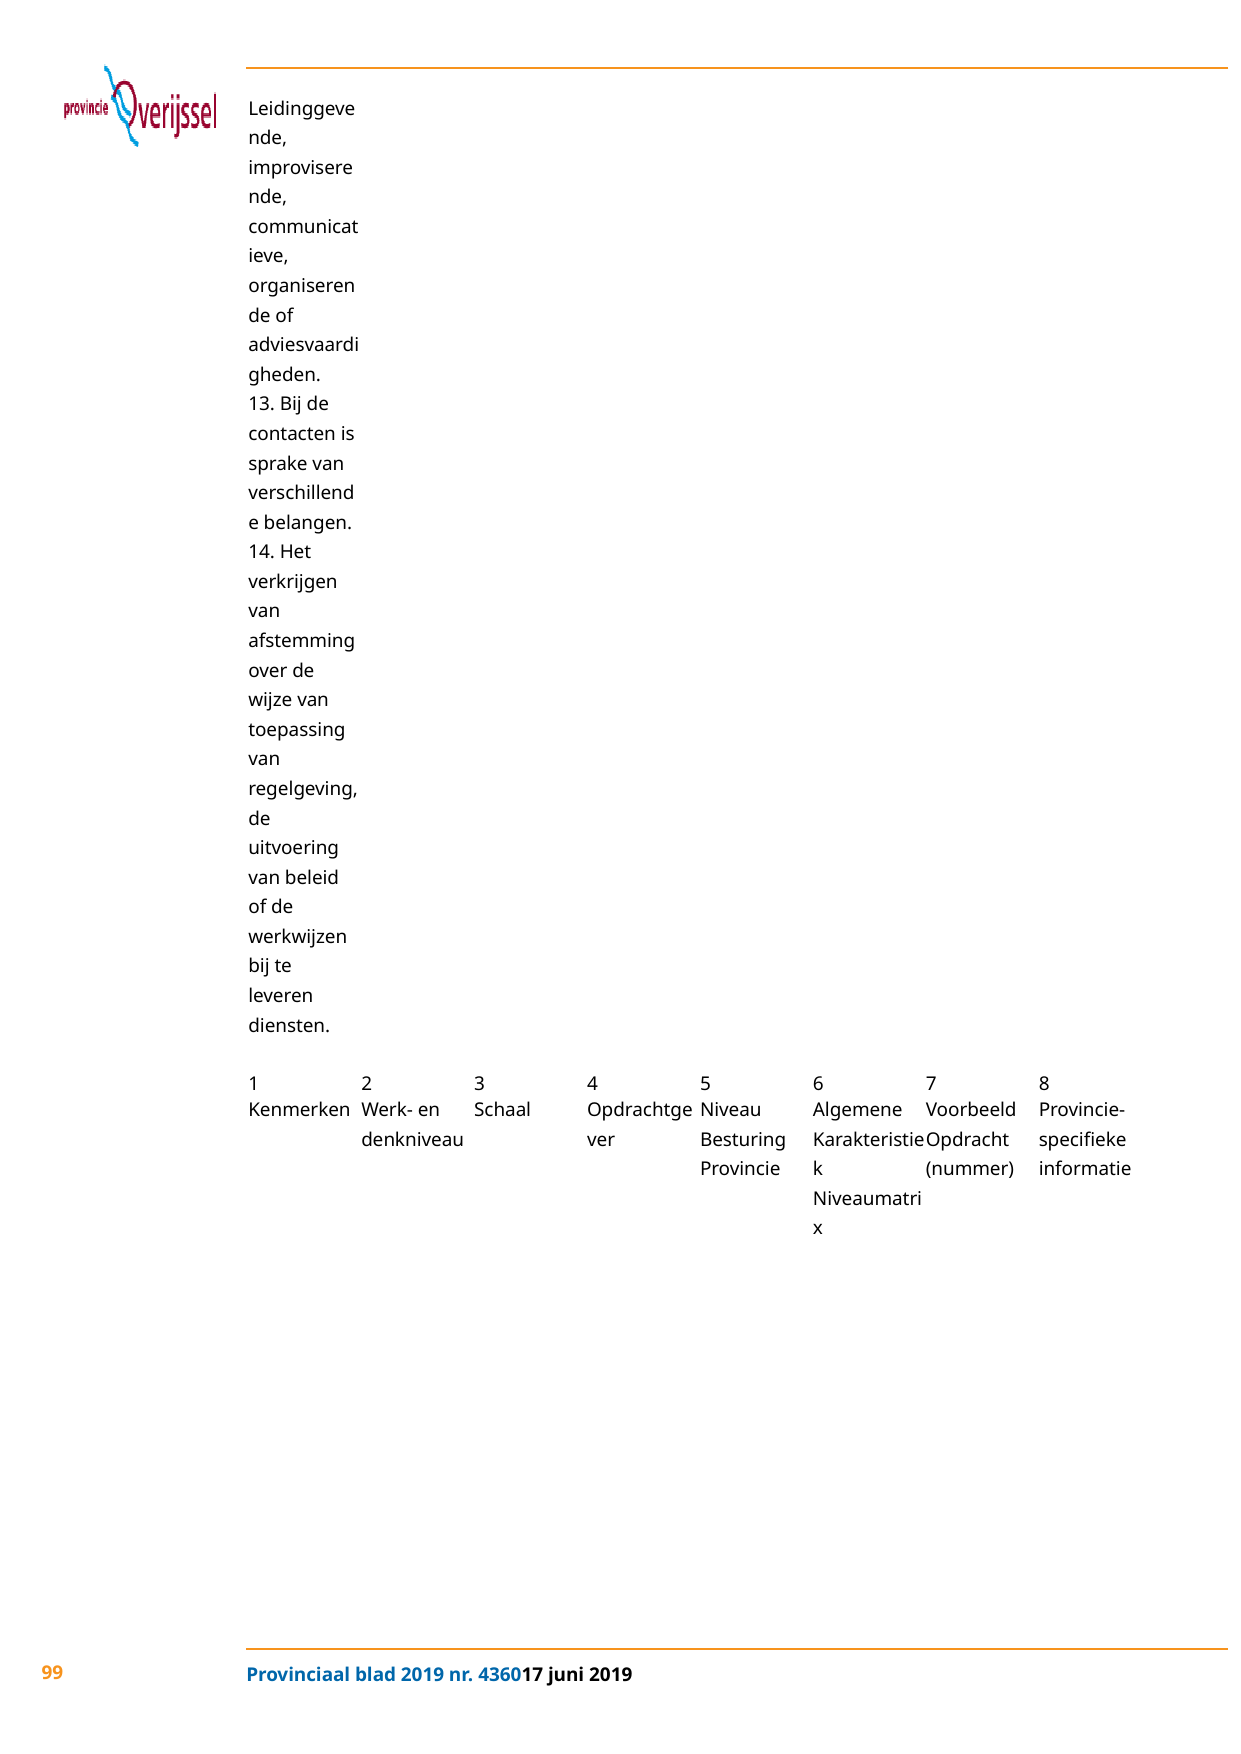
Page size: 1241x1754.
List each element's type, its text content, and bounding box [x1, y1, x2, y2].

table_cell Voorbeeld Opdracht (nummer) [926, 1096, 1038, 1240]
table_cell [700, 95, 813, 1038]
table_header 8 [1039, 1071, 1152, 1096]
table_header 3 [474, 1071, 587, 1096]
table_header 1 [248, 1071, 361, 1096]
table_cell Provincie-specifieke informatie [1039, 1096, 1152, 1240]
table_cell Schaal [474, 1096, 587, 1240]
table_cell Niveau Besturing Provincie [700, 1096, 813, 1240]
table_cell Leidinggevende, improviserende, communicatieve, organiserende of adviesvaardigheden. 13. Bij de contacten is sprake van verschillende belangen. 14. Het verkrijgen van afstemming over de wijze van toepassing van regelgeving, de uitvoering van beleid of de werkwijzen bij te leveren diensten. [248, 95, 361, 1038]
picture [41, 47, 231, 172]
table_header 5 [700, 1071, 813, 1096]
table_header 4 [587, 1071, 700, 1096]
table_cell [926, 95, 1038, 1038]
table_header 7 [926, 1071, 1038, 1096]
table_header 2 [361, 1071, 474, 1096]
table_cell [474, 95, 587, 1038]
table_cell Algemene Karakteristiek Niveaumatrix [813, 1096, 926, 1240]
table_cell [1039, 95, 1152, 1038]
table_cell Kenmerken [248, 1096, 361, 1240]
table_cell Werk- en denkniveau [361, 1096, 474, 1240]
table_cell Opdrachtgever [587, 1096, 700, 1240]
table_header 6 [813, 1071, 926, 1096]
table_cell [813, 95, 926, 1038]
table_cell [361, 95, 474, 1038]
table_cell [587, 95, 700, 1038]
